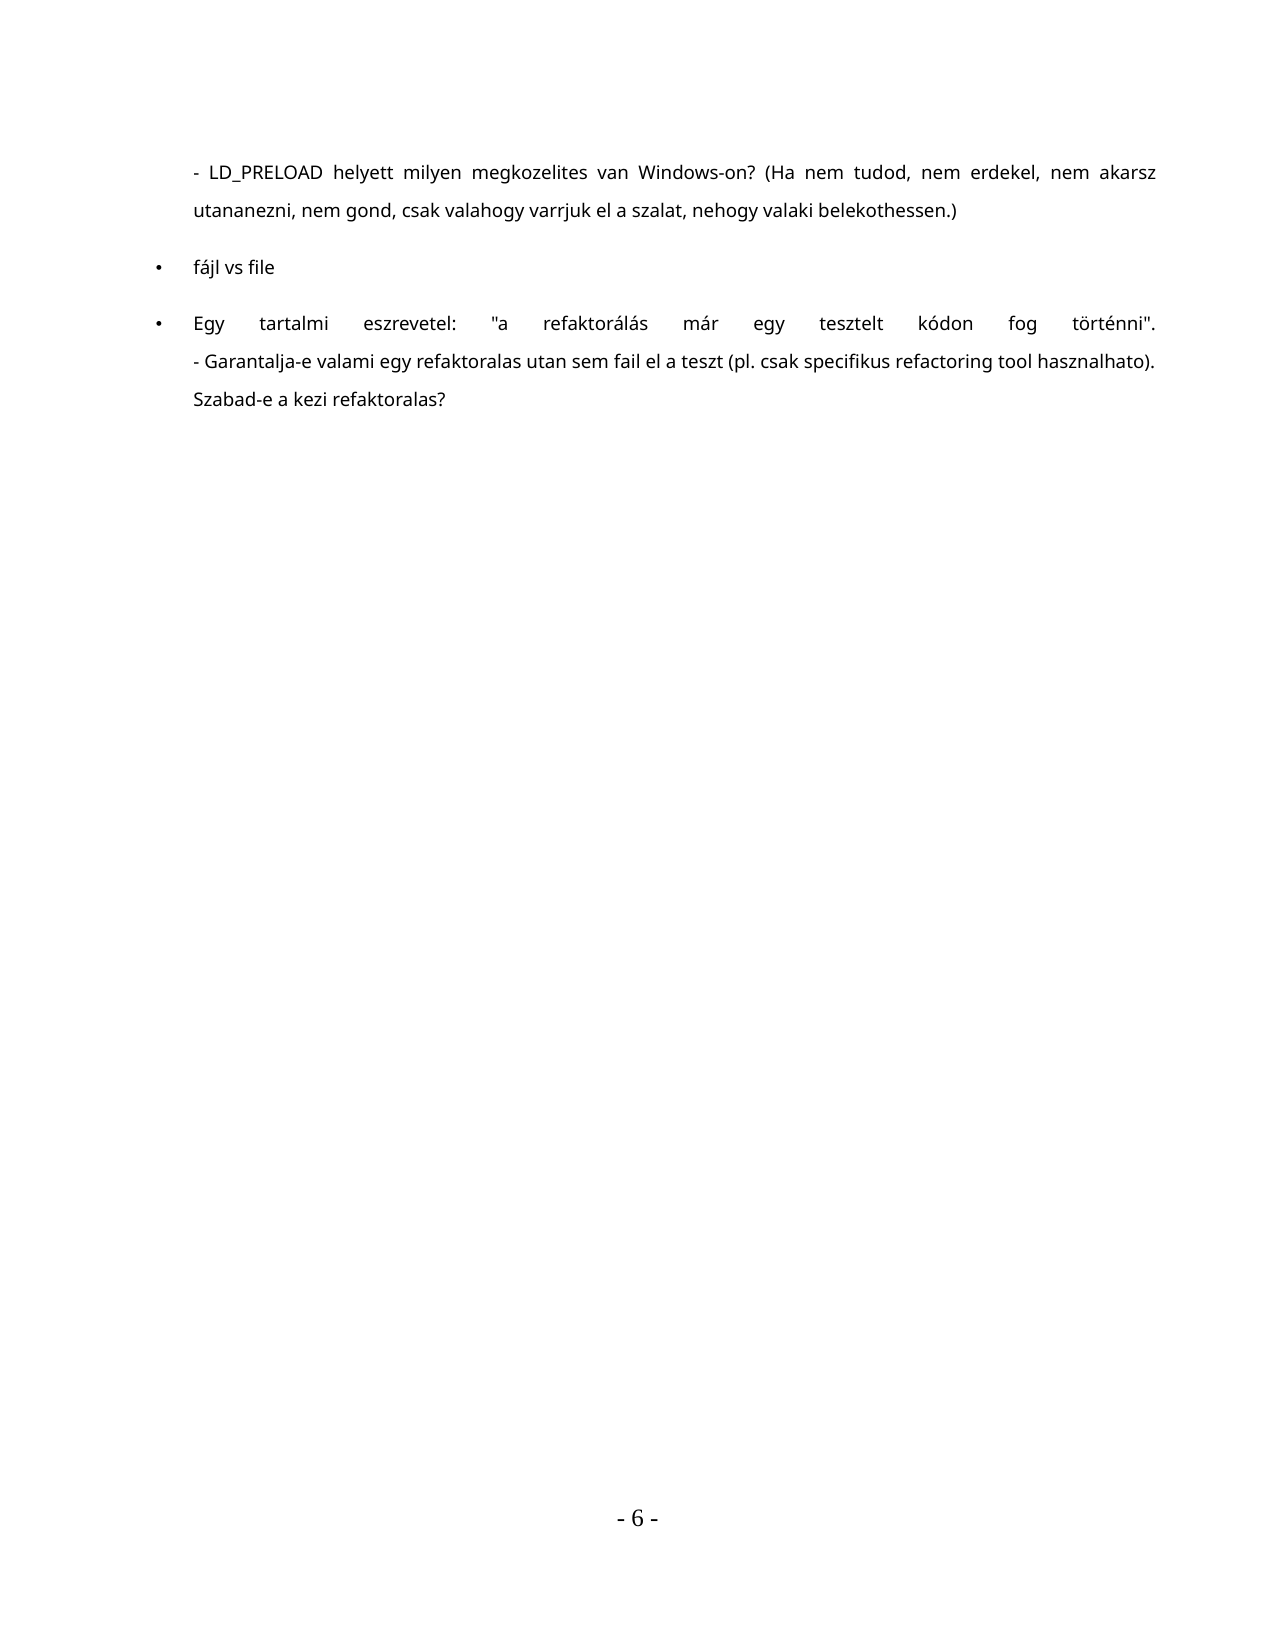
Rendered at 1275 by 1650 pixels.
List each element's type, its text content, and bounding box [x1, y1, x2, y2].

list Egy tartalmi eszrevetel: "a refaktorálás már egy tesztelt kódon fog történni". - Garantalja-e valami egy refaktoralas utan sem fail el a teszt (pl. csak specifikus refactoring tool hasznalhato). Szabad-e a kezi refaktoralas? [156, 310, 1157, 412]
list fájl vs file [156, 254, 1157, 279]
list - LD_PRELOAD helyett milyen megkozelites van Windows-on? (Ha nem tudod, nem erdekel, nem akarsz utananezni, nem gond, csak valahogy varrjuk el a szalat, nehogy valaki belekothessen.) [156, 118, 1157, 223]
